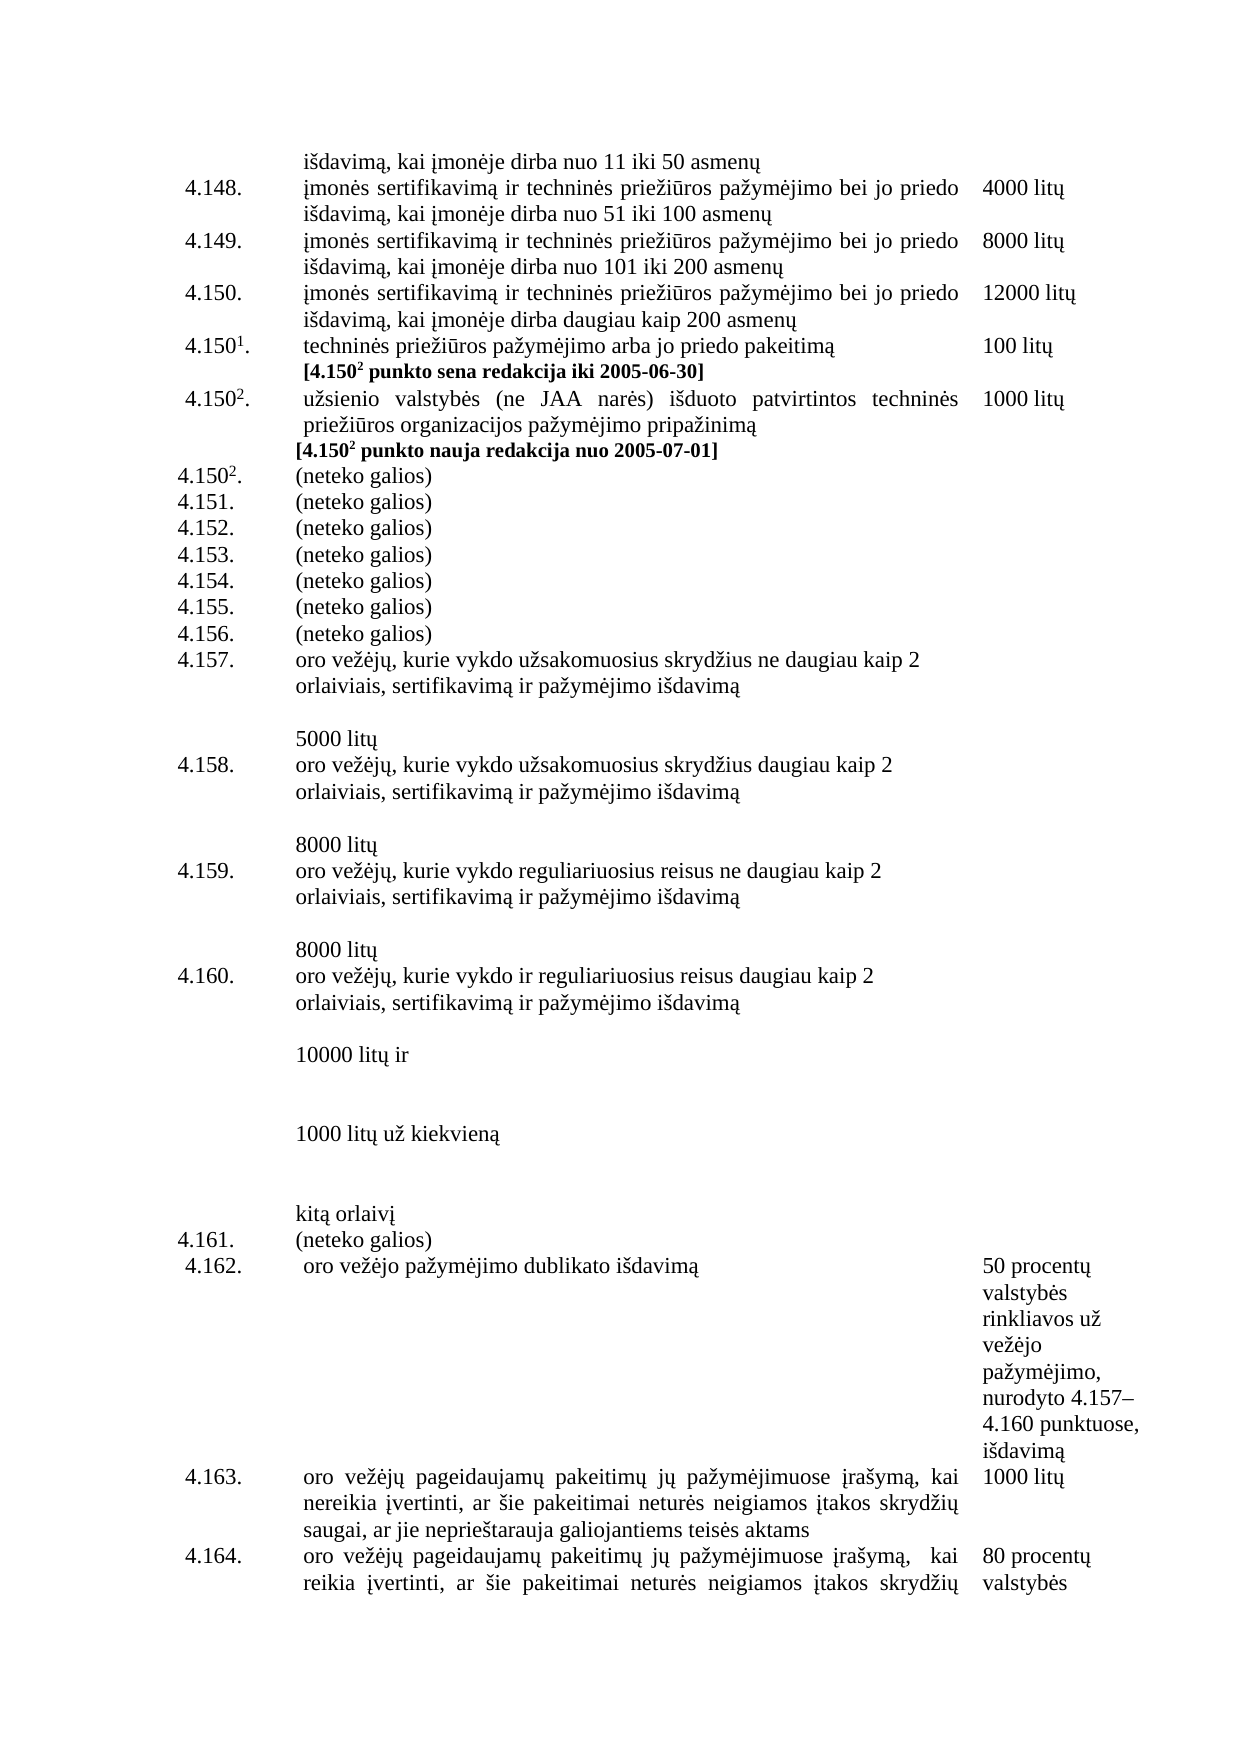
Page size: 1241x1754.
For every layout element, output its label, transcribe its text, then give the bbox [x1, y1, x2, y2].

table_cell [971, 359, 1144, 385]
text 4.152. (neteko galios) [177, 514, 945, 541]
text 4.1502. (neteko galios) [177, 462, 945, 488]
table_cell įmonės sertifikavimą ir techninės priežiūros pažymėjimo bei jo priedo išdavimą, kai įmonėje dirba daugiau kaip 200 asmenų [292, 280, 971, 332]
table_cell 1000 litų [971, 1463, 1163, 1542]
table_cell [174, 148, 292, 174]
table_cell [4.1502 punkto sena redakcija iki 2005-06-30] [292, 359, 971, 385]
table_header oro vežėjo pažymėjimo dublikato išdavimą [292, 1252, 971, 1463]
text 4.157. oro vežėjų, kurie vykdo užsakomuosius skrydžius ne daugiau kaip 2 orlaiviais, sertifikavimą ir pažymėjimo išdavimą 5000 litų [177, 646, 945, 752]
text 1000 litų už kiekvieną [177, 1068, 945, 1147]
table_cell 4.163. [174, 1463, 292, 1542]
table_cell 12000 litų [971, 280, 1144, 332]
text 4.156. (neteko galios) [177, 620, 945, 646]
table_cell įmonės sertifikavimą ir techninės priežiūros pažymėjimo bei jo priedo išdavimą, kai įmonėje dirba nuo 51 iki 100 asmenų [292, 174, 971, 227]
table_cell 4.149. [174, 227, 292, 279]
table_cell 4000 litų [971, 174, 1144, 227]
text 4.159. oro vežėjų, kurie vykdo reguliariuosius reisus ne daugiau kaip 2 orlaiviais, sertifikavimą ir pažymėjimo išdavimą 8000 litų [177, 857, 945, 962]
table_cell įmonės sertifikavimą ir techninės priežiūros pažymėjimo bei jo priedo išdavimą, kai įmonėje dirba nuo 101 iki 200 asmenų [292, 227, 971, 279]
table_cell 8000 litų [971, 227, 1144, 279]
text [4.1502 punkto nauja redakcija nuo 2005-07-01] [177, 438, 1122, 462]
table_cell išdavimą, kai įmonėje dirba nuo 11 iki 50 asmenų [292, 148, 971, 174]
table_cell 100 litų [971, 332, 1144, 358]
table_cell 4.1501. [174, 332, 292, 358]
table_cell 4.148. [174, 174, 292, 227]
table_cell techninės priežiūros pažymėjimo arba jo priedo pakeitimą [292, 332, 971, 358]
text 4.160. oro vežėjų, kurie vykdo ir reguliariuosius reisus daugiau kaip 2 orlaiviais, sertifikavimą ir pažymėjimo išdavimą 10000 litų ir [177, 962, 945, 1068]
text kitą orlaivį [177, 1147, 945, 1226]
text 4.153. (neteko galios) [177, 541, 945, 567]
table_cell 4.150. [174, 280, 292, 332]
table_cell oro vežėjų pageidaujamų pakeitimų jų pažymėjimuose įrašymą, kai nereikia įvertinti, ar šie pakeitimai neturės neigiamos įtakos skrydžių saugai, ar jie neprieštarauja galiojantiems teisės aktams [292, 1463, 971, 1542]
text 4.151. (neteko galios) [177, 488, 945, 514]
table_header 50 procentų valstybės rinkliavos už vežėjo pažymėjimo, nurodyto 4.157–4.160 punktuose, išdavimą [971, 1252, 1163, 1463]
text 4.154. (neteko galios) [177, 567, 945, 593]
text 4.158. oro vežėjų, kurie vykdo užsakomuosius skrydžius daugiau kaip 2 orlaiviais, sertifikavimą ir pažymėjimo išdavimą 8000 litų [177, 752, 945, 857]
table_cell [174, 359, 292, 385]
table_cell 1000 litų [971, 385, 1144, 438]
text 4.161. (neteko galios) [177, 1226, 945, 1252]
table_cell užsienio valstybės (ne JAA narės) išduoto patvirtintos techninės priežiūros organizacijos pažymėjimo pripažinimą [292, 385, 971, 438]
table_cell oro vežėjų pageidaujamų pakeitimų jų pažymėjimuose įrašymą, kai reikia įvertinti, ar šie pakeitimai neturės neigiamos įtakos skrydžių [292, 1542, 971, 1595]
text 4.155. (neteko galios) [177, 593, 945, 620]
table_header 4.162. [174, 1252, 292, 1463]
table_cell 4.1502. [174, 385, 292, 438]
table_cell 4.164. [174, 1542, 292, 1595]
table_cell 80 procentų valstybės [971, 1542, 1163, 1595]
table_cell [971, 148, 1144, 174]
